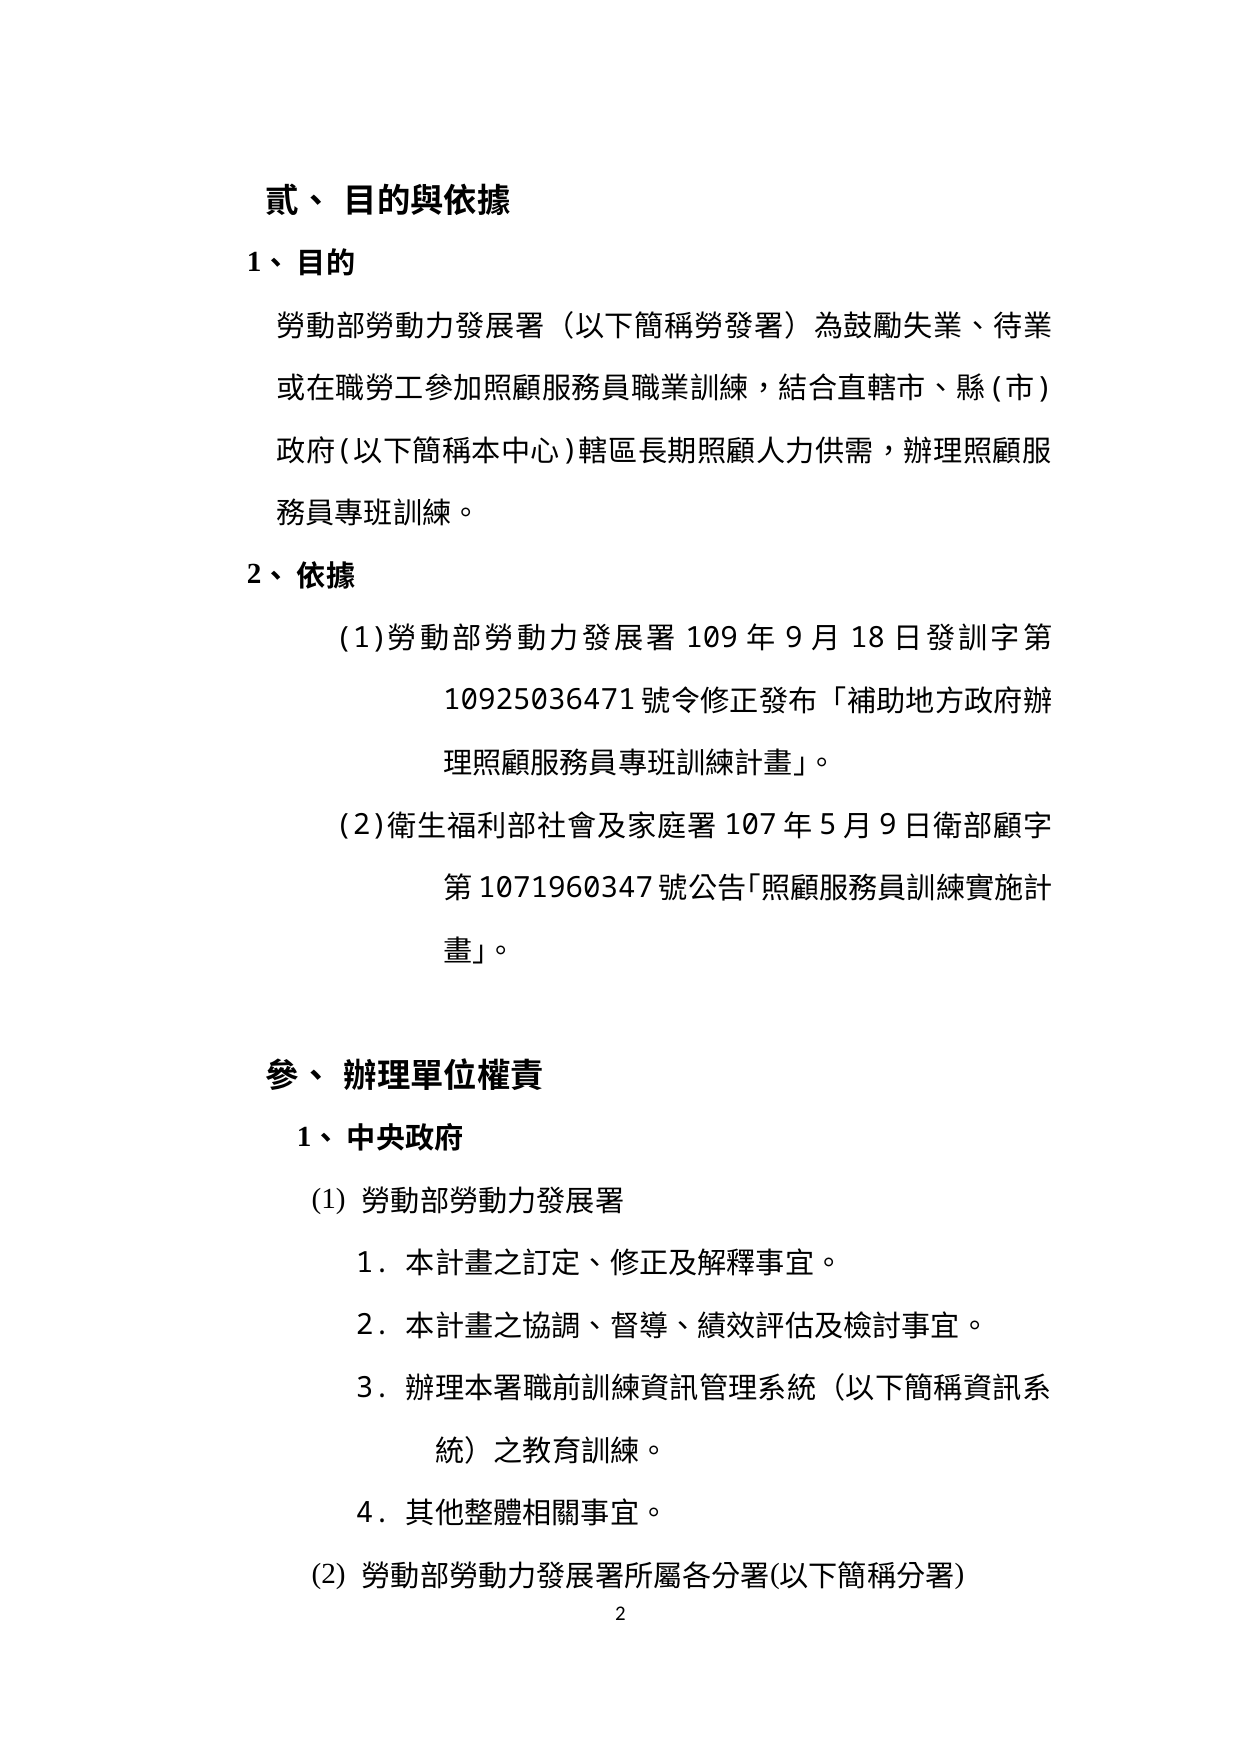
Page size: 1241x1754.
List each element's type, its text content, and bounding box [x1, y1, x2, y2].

list 目的 [247, 219, 1053, 282]
list 勞動部勞動力發展署 [311, 1157, 1053, 1219]
list 辦理本署職前訓練資訊管理系統（以下簡稱資訊系統）之教育訓練。 [356, 1344, 1053, 1469]
list 衛生福利部社會及家庭署107年5月9日衛部顧字第1071960347號公告｢照顧服務員訓練實施計畫｣。 [335, 782, 1053, 969]
list 勞動部勞動力發展署所屬各分署(以下簡稱分署) [311, 1532, 1053, 1594]
list 本計畫之協調、督導、績效評估及檢討事宜。 [337, 1282, 1053, 1344]
list 本計畫之訂定、修正及解釋事宜。 [337, 1219, 1053, 1282]
list 中央政府 [297, 1094, 1053, 1157]
text 勞動部勞動力發展署（以下簡稱勞發署）為鼓勵失業、待業或在職勞工參加照顧服務員職業訓練，結合直轄市、縣(市)政府(以下簡稱本中心)轄區長期照顧人力供需，辦理照顧服務員專班訓練。 [276, 282, 1053, 532]
list 辦理單位權責 [266, 1032, 1053, 1094]
list 目的與依據 [266, 157, 1053, 219]
list 其他整體相關事宜。 [337, 1469, 1053, 1532]
list 依據 [247, 532, 1053, 594]
list 勞動部勞動力發展署109年9月18日發訓字第10925036471號令修正發布「補助地方政府辦理照顧服務員專班訓練計畫｣。 [335, 594, 1053, 782]
